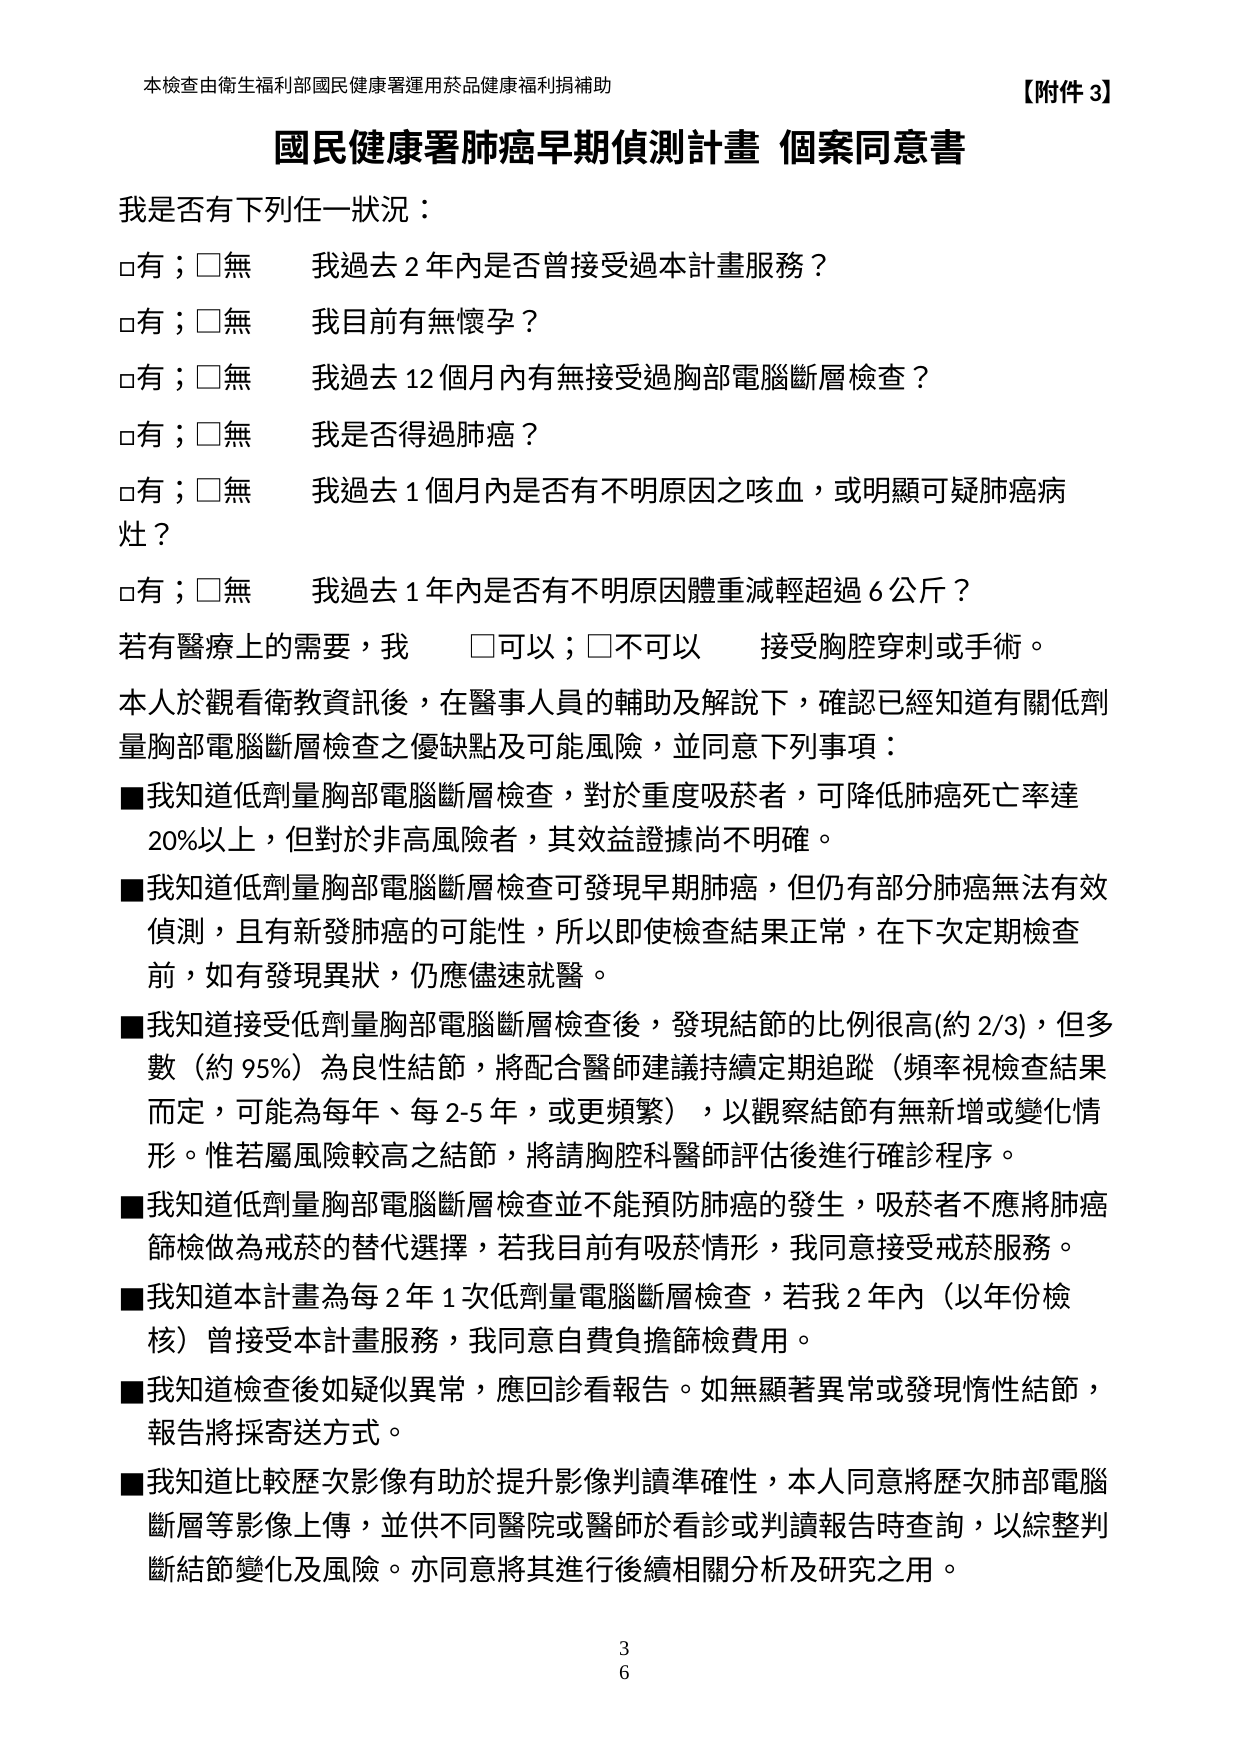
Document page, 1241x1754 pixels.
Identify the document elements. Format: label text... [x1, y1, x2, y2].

text ■我知道接受低劑量胸部電腦斷層檢查後，發現結節的比例很高(約2/3)，但多數（約95%）為良性結節，將配合醫師建議持續定期追蹤（頻率視檢查結果而定，可能為每年、每2-5年，或更頻繁），以觀察結節有無新增或變化情形。惟若屬風險較高之結節，將請胸腔科醫師評估後進行確診程序。 [118, 1000, 1122, 1175]
text 國民健康署肺癌早期偵測計畫 個案同意書 [118, 118, 1122, 172]
text ■我知道低劑量胸部電腦斷層檢查，對於重度吸菸者，可降低肺癌死亡率達20%以上，但對於非高風險者，其效益證據尚不明確。 [118, 771, 1122, 859]
text ■我知道檢查後如疑似異常，應回診看報告。如無顯著異常或發現惰性結節，報告將採寄送方式。 [118, 1365, 1122, 1452]
text 若有醫療上的需要，我 □可以；□不可以 接受胸腔穿刺或手術。 [118, 622, 1122, 666]
text □有；□無 我過去2年內是否曾接受過本計畫服務？ [118, 241, 1122, 285]
text 本檢查由衛生福利部國民健康署運用菸品健康福利捐補助 [139, 71, 612, 98]
text 我是否有下列任一狀況： [118, 185, 1122, 229]
text □有；□無 我過去12個月內有無接受過胸部電腦斷層檢查？ [118, 354, 1122, 397]
text □有；□無 我目前有無懷孕？ [118, 297, 1122, 341]
text ■我知道低劑量胸部電腦斷層檢查並不能預防肺癌的發生，吸菸者不應將肺癌篩檢做為戒菸的替代選擇，若我目前有吸菸情形，我同意接受戒菸服務。 [118, 1180, 1122, 1267]
text □有；□無 我是否得過肺癌？ [118, 410, 1122, 454]
text [994, 65, 1159, 118]
text □有；□無 我過去1年內是否有不明原因體重減輕超過6公斤？ [118, 566, 1122, 610]
text [124, 63, 627, 106]
text □有；□無 我過去1個月內是否有不明原因之咳血，或明顯可疑肺癌病灶？ [118, 466, 1122, 554]
text ■我知道比較歷次影像有助於提升影像判讀準確性，本人同意將歷次肺部電腦斷層等影像上傳，並供不同醫院或醫師於看診或判讀報告時查詢，以綜整判斷結節變化及風險。亦同意將其進行後續相關分析及研究之用。 [118, 1457, 1122, 1589]
text 【附件3】 [1009, 72, 1144, 109]
text ■我知道本計畫為每2年1次低劑量電腦斷層檢查，若我2年內（以年份檢核）曾接受本計畫服務，我同意自費負擔篩檢費用。 [118, 1272, 1122, 1360]
text 本人於觀看衛教資訊後，在醫事人員的輔助及解說下，確認已經知道有關低劑量胸部電腦斷層檢查之優缺點及可能風險，並同意下列事項： [118, 679, 1122, 766]
text ■我知道低劑量胸部電腦斷層檢查可發現早期肺癌，但仍有部分肺癌無法有效偵測，且有新發肺癌的可能性，所以即使檢查結果正常，在下次定期檢查前，如有發現異狀，仍應儘速就醫。 [118, 864, 1122, 995]
